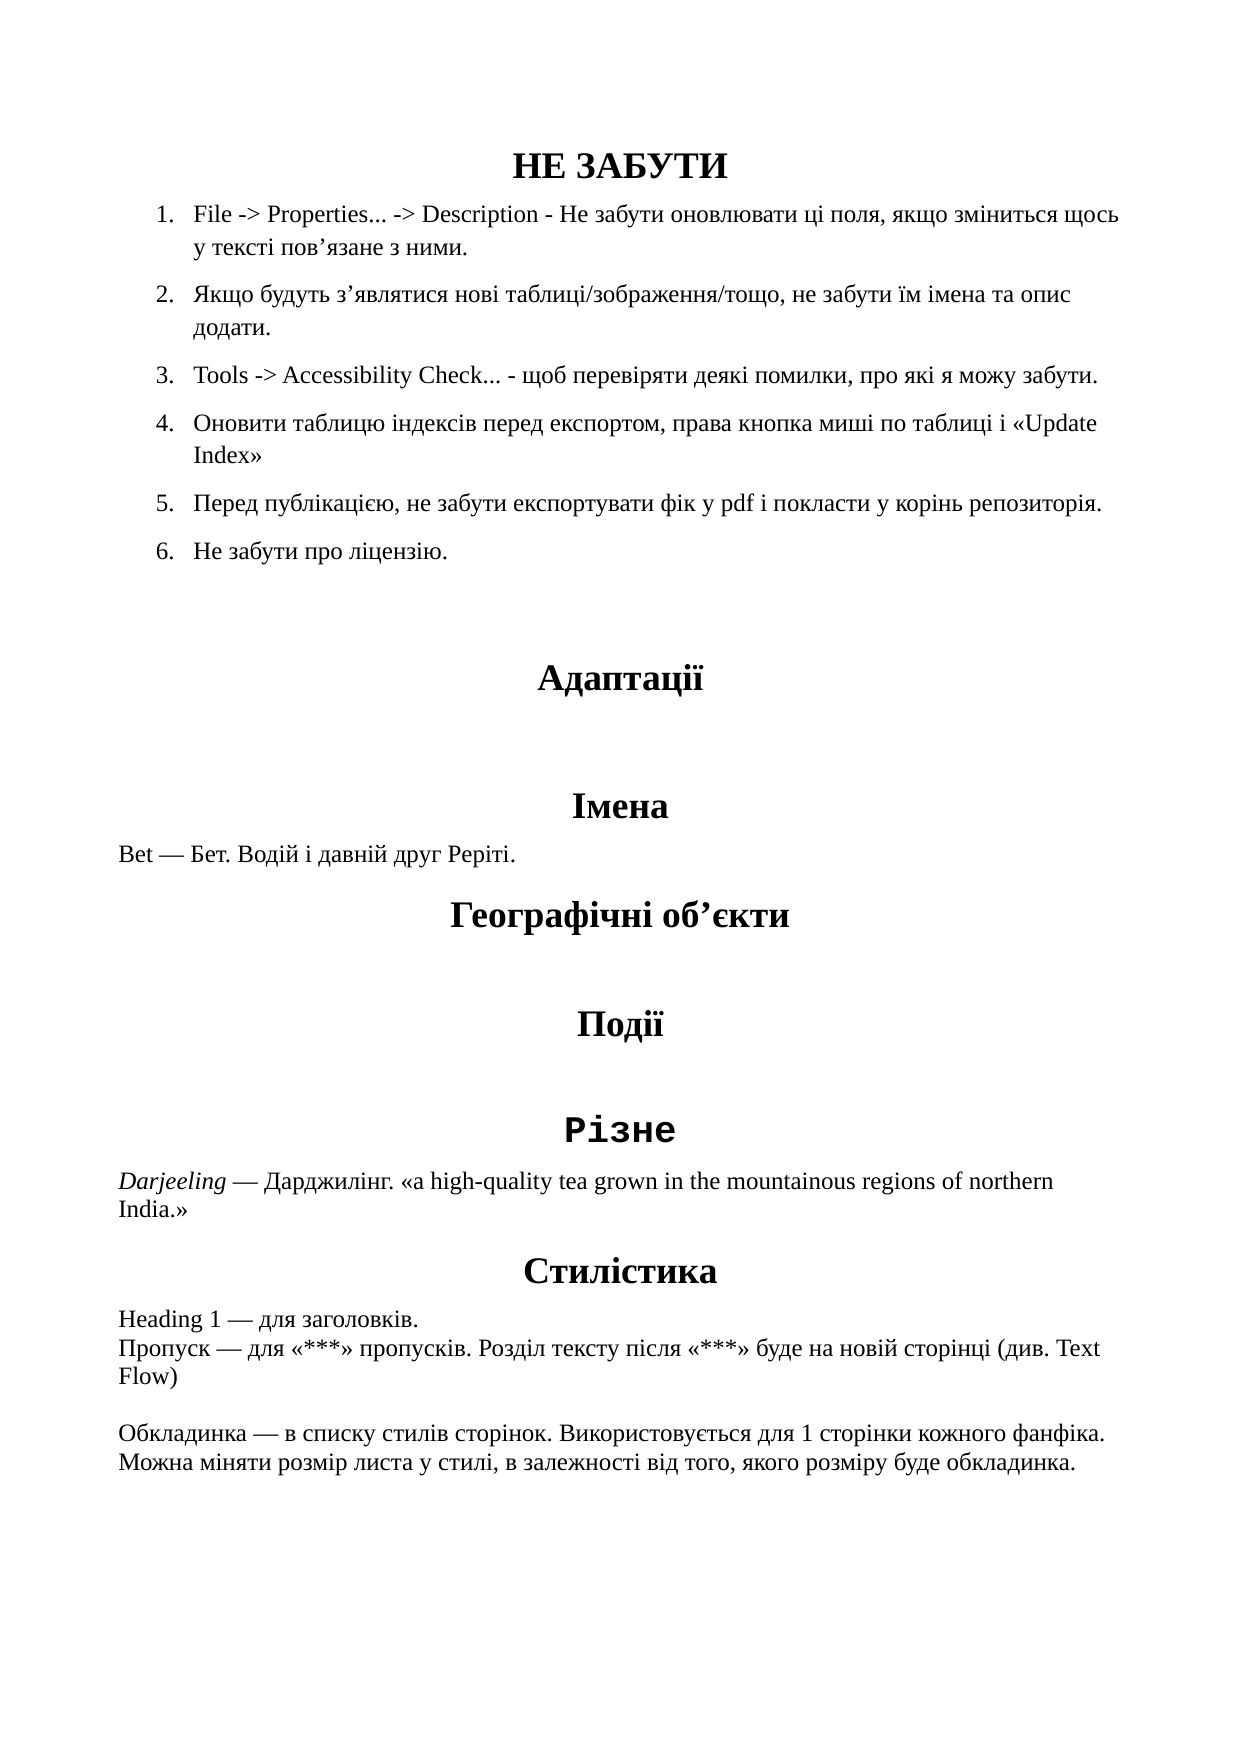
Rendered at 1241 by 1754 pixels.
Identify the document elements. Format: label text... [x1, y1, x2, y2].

list File -> Properties... -> Description - Не забути оновлювати ці поля, якщо зміниться щось у тексті пов’язане з ними. [156, 199, 1122, 261]
list Не забути про ліцензію. [156, 536, 1122, 564]
text Bet — Бет. Водій і давній друг Реріті. [118, 839, 1122, 868]
text Обкладинка — в списку стилів сторінок. Використовується для 1 сторінки кожного фанфіка. Можна міняти розмір листа у стилі, в залежності від того, якого розміру буде обкладинка. [118, 1418, 1122, 1476]
text Darjeeling — Дарджилінг. «a high-quality tea grown in the mountainous regions of northern India.» [118, 1166, 1122, 1223]
list Перед публікацією, не забути експортувати фік у pdf і покласти у корінь репозиторія. [156, 488, 1122, 517]
text Heading 1 — для заголовків. [118, 1304, 1122, 1333]
subtitle НЕ ЗАБУТИ [118, 143, 1122, 186]
list Оновити таблицю індексів перед експортом, права кнопка миші по таблиці і «Update Index» [156, 408, 1122, 469]
text Пропуск — для «***» пропусків. Розділ тексту після «***» буде на новій сторінці (див. Text Flow) [118, 1333, 1122, 1390]
subtitle Стилістика [118, 1248, 1122, 1291]
subtitle Імена [118, 783, 1122, 827]
subtitle Географічні об’єкти [118, 893, 1122, 936]
subtitle Адаптації [118, 656, 1122, 699]
subtitle Різне [118, 1111, 1122, 1153]
list Якщо будуть з’являтися нові таблиці/зображення/тощо, не забути їм імена та опис додати. [156, 279, 1122, 341]
subtitle Події [118, 1002, 1122, 1045]
list Tools -> Accessibility Check... - щоб перевіряти деякі помилки, про які я можу забути. [156, 360, 1122, 389]
